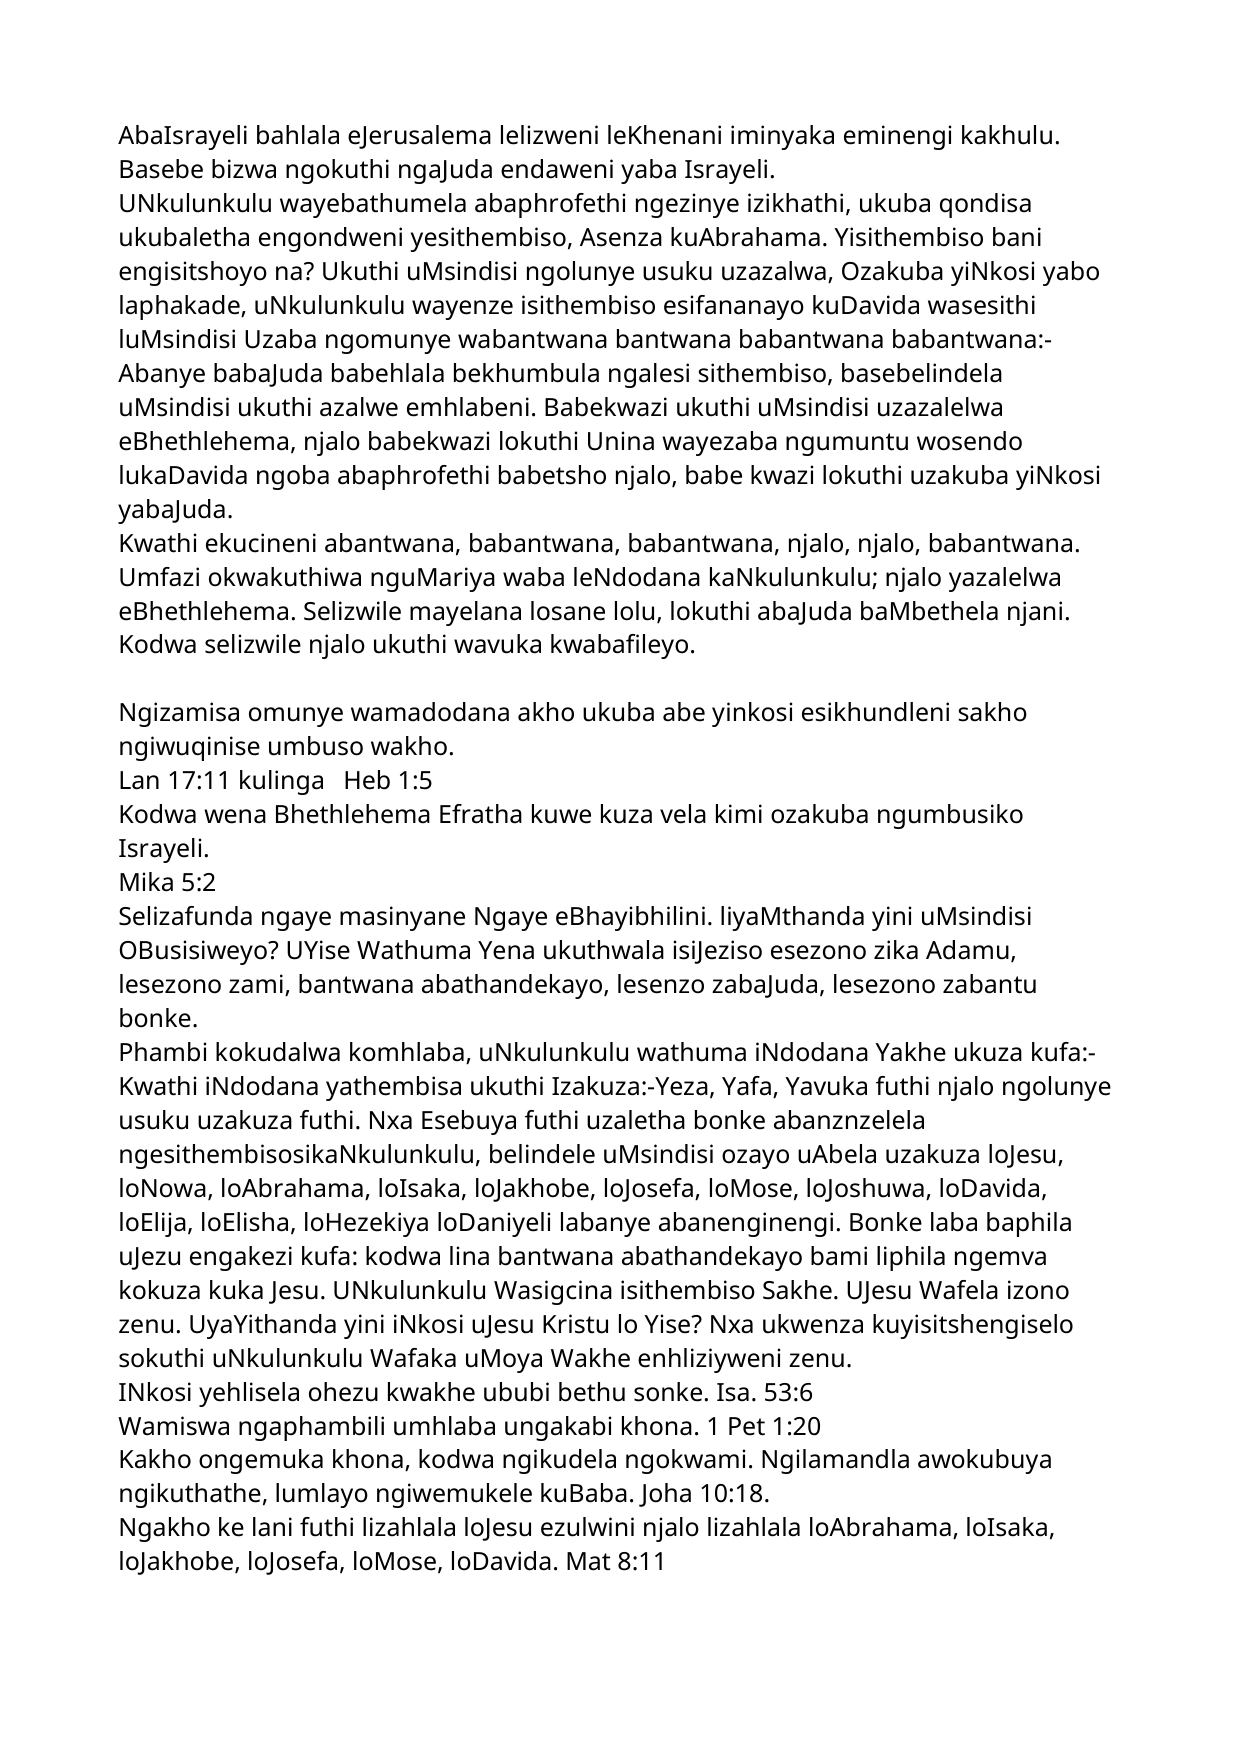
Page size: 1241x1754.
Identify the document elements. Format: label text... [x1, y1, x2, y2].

text Basebe bizwa ngokuthi ngaJuda endaweni yaba Israyeli. [118, 152, 1122, 186]
text Kwathi ekucineni abantwana, babantwana, babantwana, njalo, njalo, babantwana. Umfazi okwakuthiwa nguMariya waba leNdodana kaNkulunkulu; njalo yazalelwa eBhethlehema. Selizwile mayelana losane lolu, lokuthi abaJuda baMbethela njani. Kodwa selizwile njalo ukuthi wavuka kwabafileyo. [118, 526, 1122, 661]
text Lan 17:11 kulinga Heb 1:5 [118, 763, 1122, 797]
text Kodwa wena Bhethlehema Efratha kuwe kuza vela kimi ozakuba ngumbusiko Israyeli. [118, 797, 1122, 865]
text Phambi kokudalwa komhlaba, uNkulunkulu wathuma iNdodana Yakhe ukuza kufa:- Kwathi iNdodana yathembisa ukuthi Izakuza:-Yeza, Yafa, Yavuka futhi njalo ngolunye usuku uzakuza futhi. Nxa Esebuya futhi uzaletha bonke abanznzelela ngesithembisosikaNkulunkulu, belindele uMsindisi ozayo uAbela uzakuza loJesu, loNowa, loAbrahama, loIsaka, loJakhobe, loJosefa, loMose, loJoshuwa, loDavida, loElija, loElisha, loHezekiya loDaniyeli labanye abanenginengi. Bonke laba baphila uJezu engakezi kufa: kodwa lina bantwana abathandekayo bami liphila ngemva kokuza kuka Jesu. UNkulunkulu Wasigcina isithembiso Sakhe. UJesu Wafela izono zenu. UyaYithanda yini iNkosi uJesu Kristu lo Yise? Nxa ukwenza kuyisitshengiselo sokuthi uNkulunkulu Wafaka uMoya Wakhe enhliziyweni zenu. [118, 1035, 1122, 1374]
text Mika 5:2 [118, 865, 1122, 899]
text AbaIsrayeli bahlala eJerusalema lelizweni leKhenani iminyaka eminengi kakhulu. [118, 118, 1122, 152]
text Ngakho ke lani futhi lizahlala loJesu ezulwini njalo lizahlala loAbrahama, loIsaka, loJakhobe, loJosefa, loMose, loDavida. Mat 8:11 [118, 1510, 1122, 1578]
text Selizafunda ngaye masinyane Ngaye eBhayibhilini. liyaMthanda yini uMsindisi OBusisiweyo? UYise Wathuma Yena ukuthwala isiJeziso esezono zika Adamu, lesezono zami, bantwana abathandekayo, lesenzo zabaJuda, lesezono zabantu bonke. [118, 899, 1122, 1035]
text INkosi yehlisela ohezu kwakhe ububi bethu sonke. Isa. 53:6 [118, 1374, 1122, 1408]
text Ngizamisa omunye wamadodana akho ukuba abe yinkosi esikhundleni sakho ngiwuqinise umbuso wakho. [118, 695, 1122, 763]
text Kakho ongemuka khona, kodwa ngikudela ngokwami. Ngilamandla awokubuya ngikuthathe, lumlayo ngiwemukele kuBaba. Joha 10:18. [118, 1442, 1122, 1510]
text Wamiswa ngaphambili umhlaba ungakabi khona. 1 Pet 1:20 [118, 1408, 1122, 1442]
text UNkulunkulu wayebathumela abaphrofethi ngezinye izikhathi, ukuba qondisa ukubaletha engondweni yesithembiso, Asenza kuAbrahama. Yisithembiso bani engisitshoyo na? Ukuthi uMsindisi ngolunye usuku uzazalwa, Ozakuba yiNkosi yabo laphakade, uNkulunkulu wayenze isithembiso esifananayo kuDavida wasesithi luMsindisi Uzaba ngomunye wabantwana bantwana babantwana babantwana:- Abanye babaJuda babehlala bekhumbula ngalesi sithembiso, basebelindela uMsindisi ukuthi azalwe emhlabeni. Babekwazi ukuthi uMsindisi uzazalelwa eBhethlehema, njalo babekwazi lokuthi Unina wayezaba ngumuntu wosendo lukaDavida ngoba abaphrofethi babetsho njalo, babe kwazi lokuthi uzakuba yiNkosi yabaJuda. [118, 186, 1122, 526]
